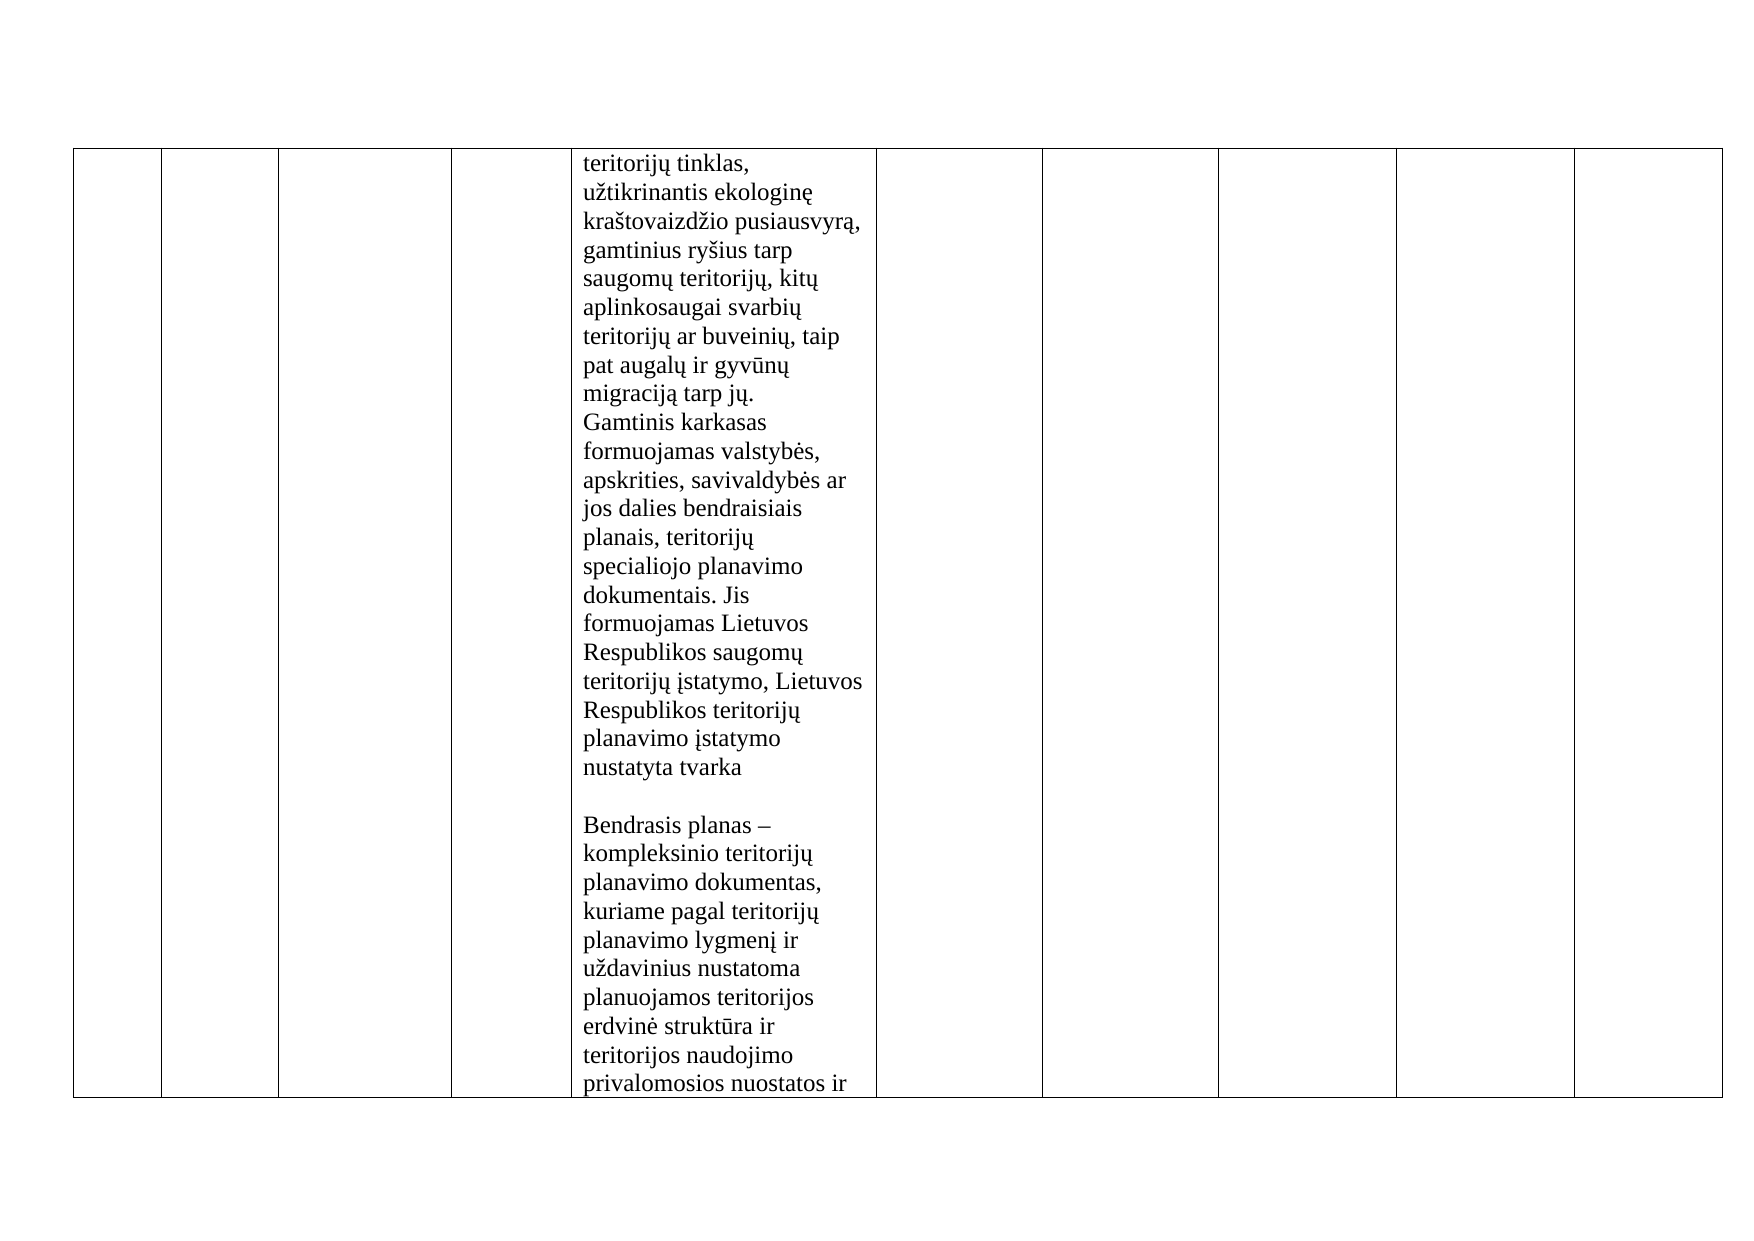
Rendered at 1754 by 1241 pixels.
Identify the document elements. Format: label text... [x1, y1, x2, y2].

table_cell [1397, 149, 1574, 1097]
table_cell [1723, 148, 1728, 1097]
table_cell [1219, 149, 1396, 1097]
table_cell [877, 149, 1042, 1097]
table_cell [279, 149, 451, 1097]
table_cell teritorijų tinklas, užtikrinantis ekologinę kraštovaizdžio pusiausvyrą, gamtinius ryšius tarp saugomų teritorijų, kitų aplinkosaugai svarbių teritorijų ar buveinių, taip pat augalų ir gyvūnų migraciją tarp jų. Gamtinis karkasas formuojamas valstybės, apskrities, savivaldybės ar jos dalies bendraisiais planais, teritorijų specialiojo planavimo dokumentais. Jis formuojamas Lietuvos Respublikos saugomų teritorijų įstatymo, Lietuvos Respublikos teritorijų planavimo įstatymo nustatyta tvarka Bendrasis planas – kompleksinio teritorijų planavimo dokumentas, kuriame pagal teritorijų planavimo lygmenį ir uždavinius nustatoma planuojamos teritorijos erdvinė struktūra ir teritorijos naudojimo privalomosios nuostatos ir [572, 149, 876, 1097]
table_cell [452, 149, 571, 1097]
table_cell [1043, 149, 1218, 1097]
table_cell [74, 149, 161, 1097]
table_cell [1575, 149, 1722, 1097]
table_cell [162, 149, 278, 1097]
